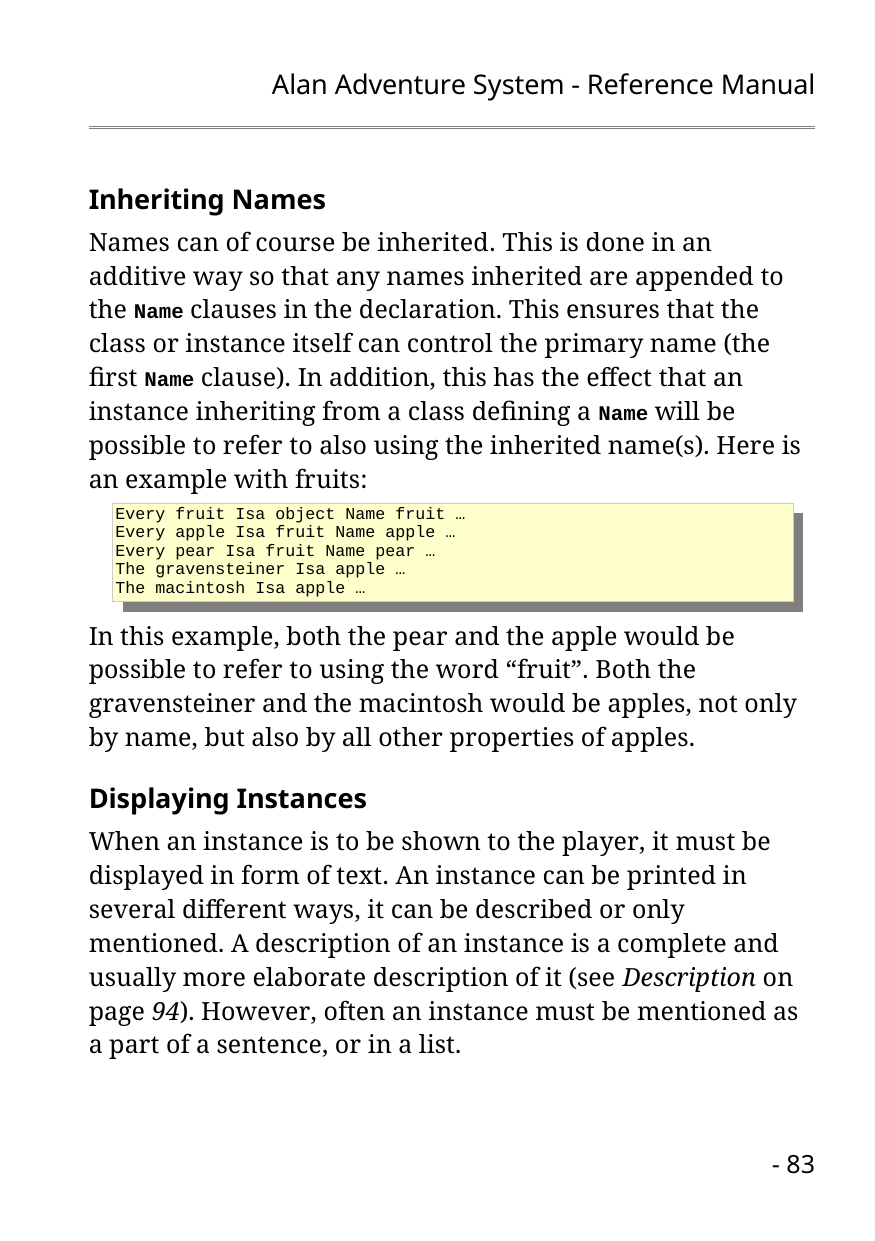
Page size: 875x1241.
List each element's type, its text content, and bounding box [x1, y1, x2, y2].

subtitle Displaying Instances [88, 779, 815, 817]
text When an instance is to be shown to the player, it must be displayed in form of text. An instance can be printed in several different ways, it can be described or only mentioned. A description of an instance is a complete and usually more elaborate description of it (see Description on page 75). However, often an instance must be mentioned as a part of a sentence, or in a list. [88, 824, 815, 1061]
subtitle Inheriting Names [88, 180, 815, 217]
text Every fruit Isa object Name fruit … [113, 504, 793, 521]
text Every apple Isa fruit Name apple … [113, 521, 793, 540]
text Every pear Isa fruit Name pear … [113, 540, 793, 558]
text The gravensteiner Isa apple … [113, 558, 793, 577]
text The macintosh Isa apple … [113, 577, 793, 601]
text In this example, both the pear and the apple would be possible to refer to using the word “fruit”. Both the gravensteiner and the macintosh would be apples, not only by name, but also by all other properties of apples. [88, 618, 815, 754]
text Names can of course be inherited. This is done in an additive way so that any names inherited are appended to the Name clauses in the declaration. This ensures that the class or instance itself can control the primary name (the first Name clause). In addition, this has the effect that an instance inheriting from a class defining a Name will be possible to refer to also using the inherited name(s). Here is an example with fruits: [88, 224, 815, 496]
